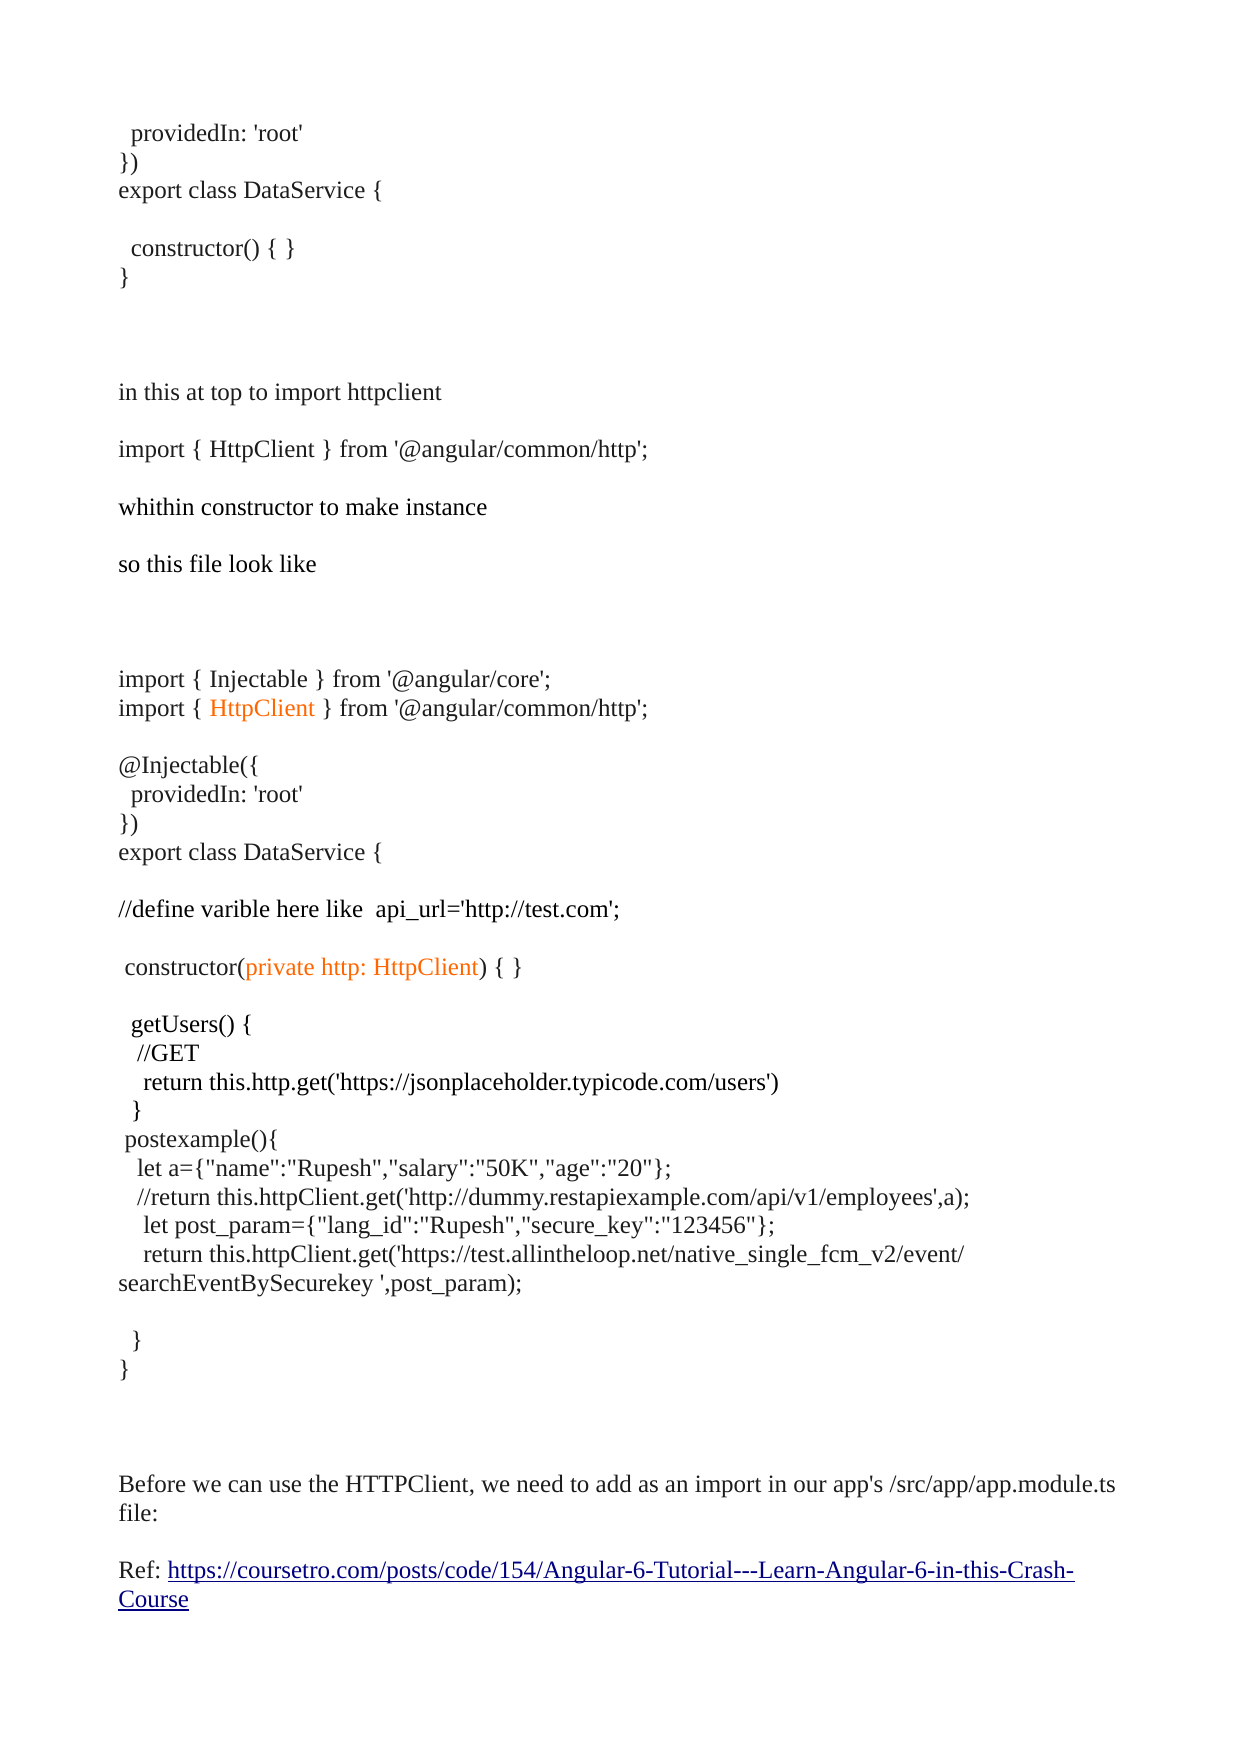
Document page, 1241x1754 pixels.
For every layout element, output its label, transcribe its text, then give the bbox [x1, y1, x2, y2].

text let a={"name":"Rupesh","salary":"50K","age":"20"}; [118, 1153, 1122, 1182]
text }) [118, 147, 1122, 176]
text //return this.httpClient.get('http://dummy.restapiexample.com/api/v1/employees',a); [118, 1182, 1122, 1211]
text }) [118, 808, 1122, 837]
text //define varible here like api_url='http://test.com'; [118, 894, 1122, 923]
text providedIn: 'root' [118, 779, 1122, 808]
text import { HttpClient } from '@angular/common/http'; [118, 434, 1122, 463]
text return this.httpClient.get('https://test.allintheloop.net/native_single_fcm_v2/event/searchEventBySecurekey ',post_param); [118, 1239, 1122, 1297]
text postexample(){ [118, 1124, 1122, 1153]
text } [118, 1096, 1122, 1124]
text @Injectable({ [118, 751, 1122, 779]
text Ref: https://coursetro.com/posts/code/154/Angular-6-Tutorial---Learn-Angular-6-in-this-Crash-Course [118, 1556, 1122, 1613]
text } [118, 1326, 1122, 1354]
text constructor(private http: HttpClient) { } [118, 952, 1122, 981]
text } [118, 262, 1122, 291]
text import { HttpClient } from '@angular/common/http'; [118, 693, 1122, 722]
text export class DataService { [118, 837, 1122, 866]
text return this.http.get('https://jsonplaceholder.typicode.com/users') [118, 1067, 1122, 1096]
text import { Injectable } from '@angular/core'; [118, 664, 1122, 693]
text getUsers() { [118, 1009, 1122, 1038]
text //GET [118, 1038, 1122, 1067]
text } [118, 1354, 1122, 1383]
text providedIn: 'root' [118, 118, 1122, 147]
text constructor() { } [118, 233, 1122, 262]
text in this at top to import httpclient [118, 377, 1122, 406]
text whithin constructor to make instance [118, 492, 1122, 521]
text export class DataService { [118, 176, 1122, 204]
text Before we can use the HTTPClient, we need to add as an import in our app's /src/app/app.module.ts file: [118, 1469, 1122, 1527]
text so this file look like [118, 549, 1122, 578]
text let post_param={"lang_id":"Rupesh","secure_key":"123456"}; [118, 1211, 1122, 1239]
